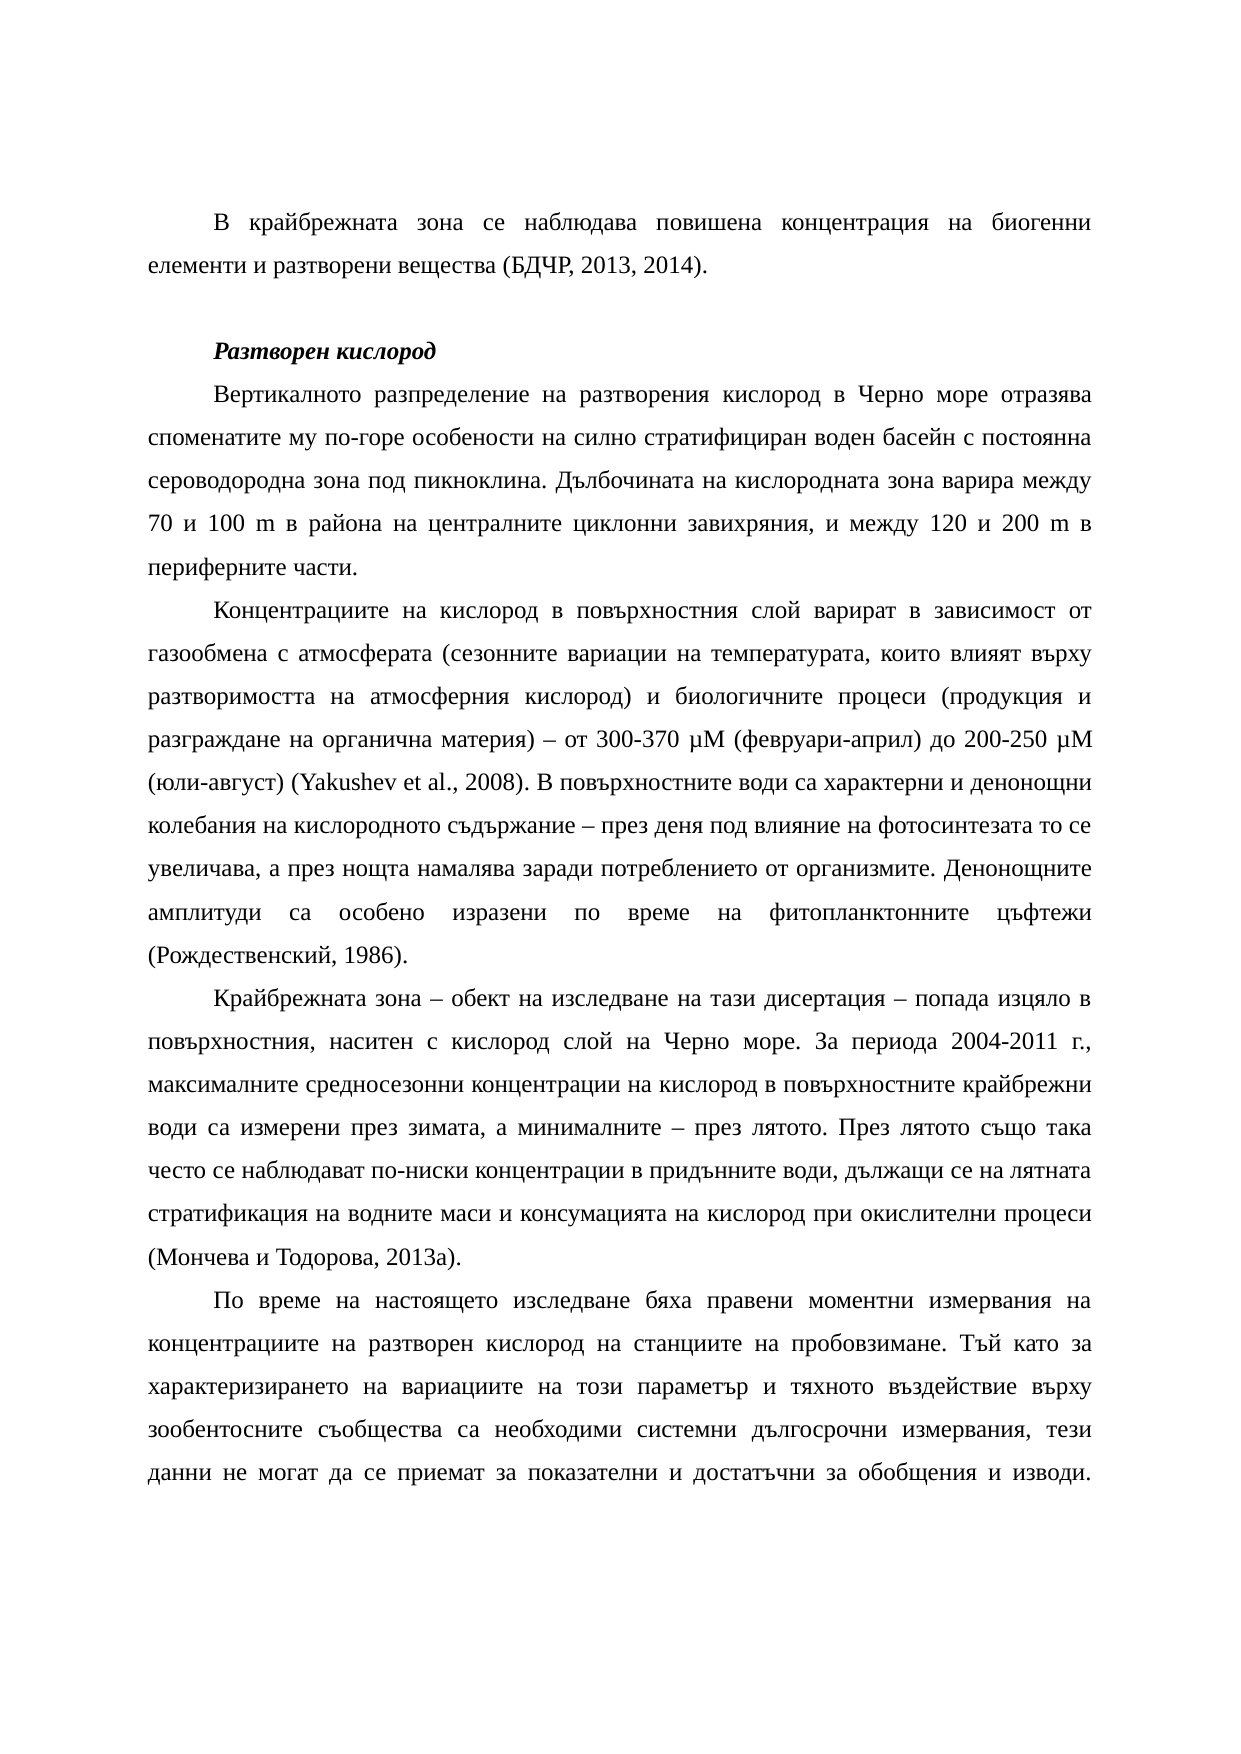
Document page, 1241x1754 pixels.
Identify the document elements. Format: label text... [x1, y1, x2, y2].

text Разтворен кислород [148, 336, 1093, 365]
text По време на настоящето изследване бяха правени моментни измервания на концентрациите на разтворен кислород на станциите на пробовзимане. Тъй като за характеризирането на вариациите на този параметър и тяхното въздействие върху зообентосните съобщества са необходими системни дългосрочни измервания, тези данни не могат да се приемат за показателни и достатъчни за обобщения и изводи. [148, 1285, 1093, 1486]
text Крайбрежната зона – обект на изследване на тази дисертация – попада изцяло в повърхностния, наситен с кислород слой на Черно море. За периода 2004-2011 г., максималните средносезонни концентрации на кислород в повърхностните крайбрежни води са измерени през зимата, а минималните – през лятото. През лятото също така често се наблюдават по-ниски концентрации в придънните води, дължащи се на лятната стратификация на водните маси и консумацията на кислород при окислителни процеси (Мончева и Тодорова, 2013a). [148, 983, 1093, 1270]
text Концентрациите на кислород в повърхностния слой варират в зависимост от газообмена с атмосферата (сезонните вариации на температурата, които влияят върху разтворимостта на атмосферния кислород) и биологичните процеси (продукция и разграждане на органична материя) – от 300-370 µM (февруари-април) до 200-250 µM (юли-август) (Yakushev et al., 2008). В повърхностните води са характерни и денонощни колебания на кислородното съдържание – през деня под влияние на фотосинтезата то се увеличава, а през нощта намалява заради потреблението от организмите. Денонощните амплитуди са особено изразени по време на фитопланктонните цъфтежи (Рождественский, 1986). [148, 595, 1093, 968]
text Вертикалното разпределение на разтворения кислород в Черно море отразява споменатите му по-горе особености на силно стратифициран воден басейн с постоянна сероводородна зона под пикноклина. Дълбочината на кислородната зона варира между 70 и 100 m в района на централните циклонни завихряния, и между 120 и 200 m в периферните части. [148, 379, 1093, 580]
text В крайбрежната зона се наблюдава повишена концентрация на биогенни елементи и разтворени вещества (БДЧР, 2013, 2014). [148, 207, 1093, 278]
